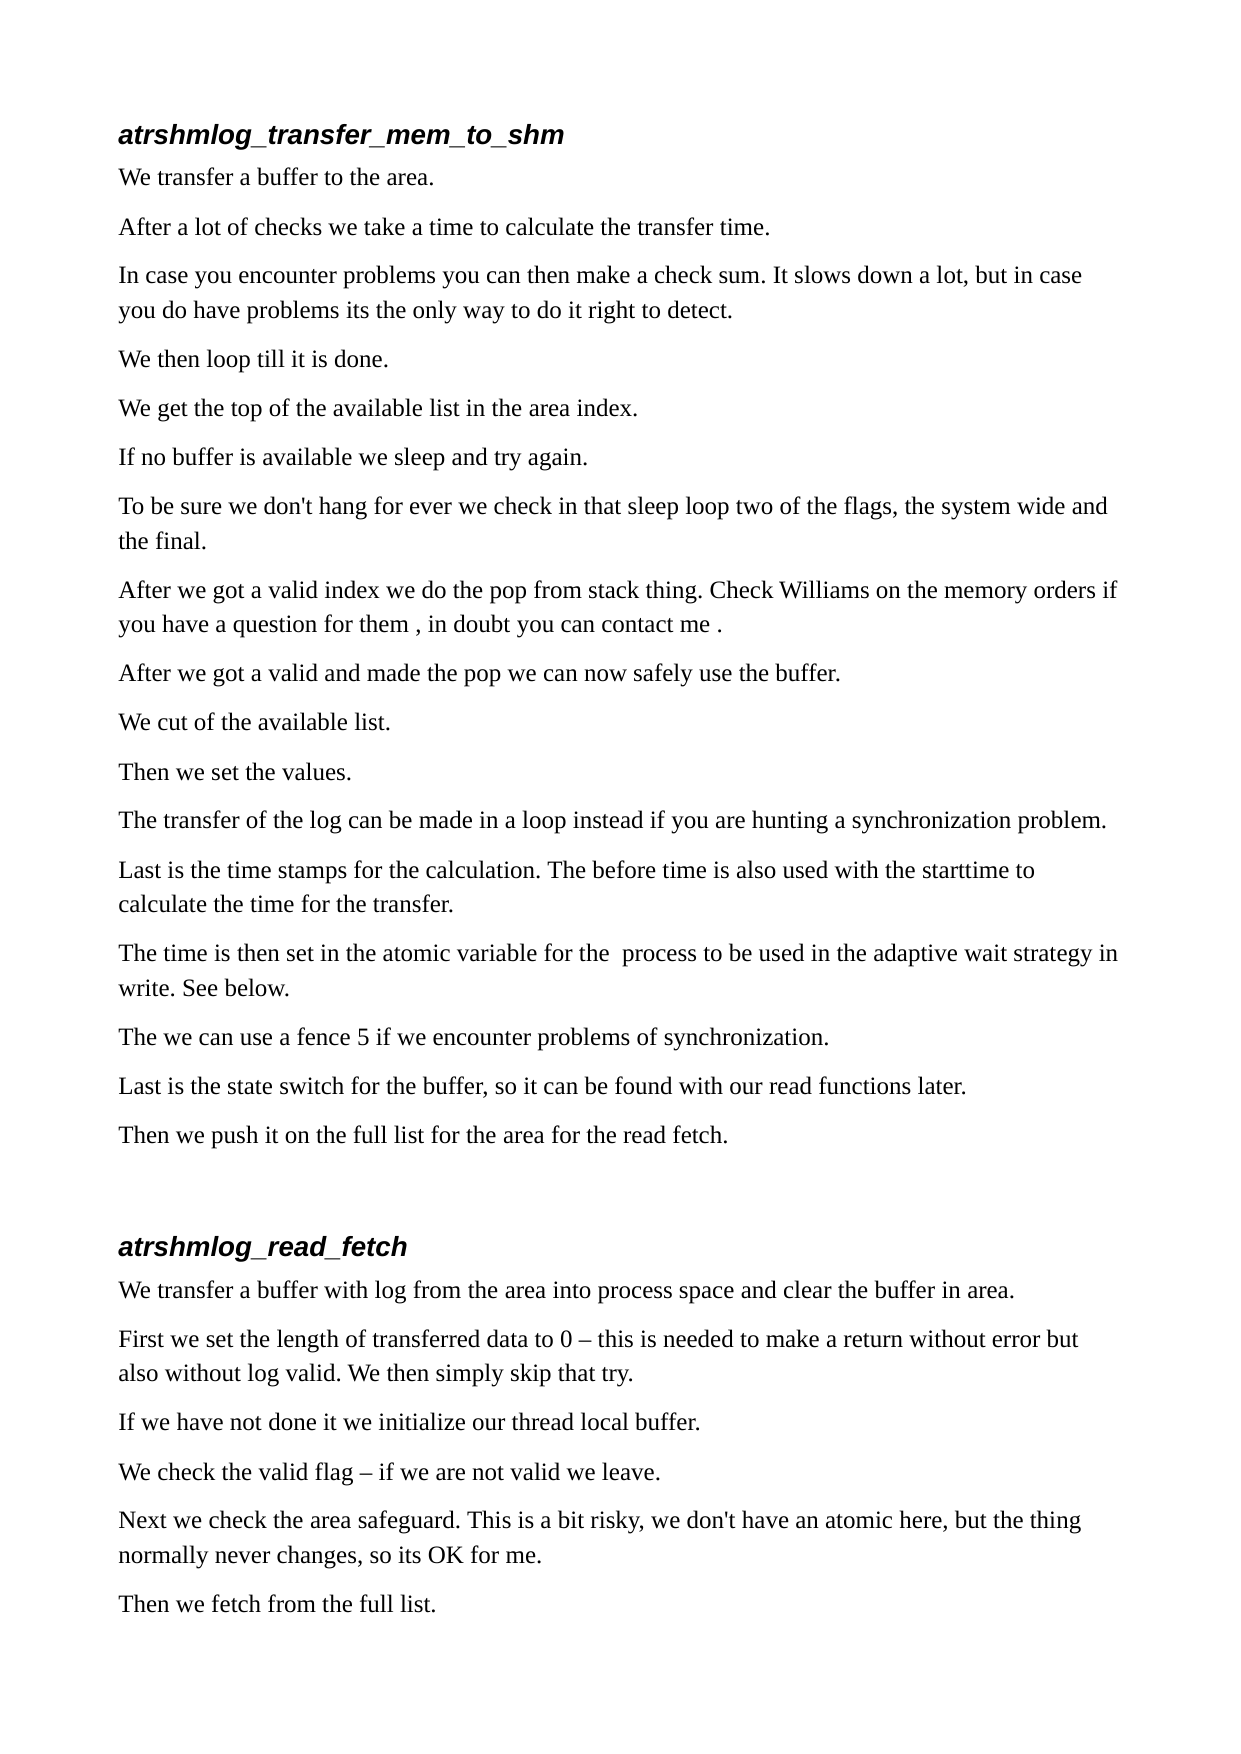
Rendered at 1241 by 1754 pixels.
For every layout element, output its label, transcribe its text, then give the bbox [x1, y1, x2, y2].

text Then we push it on the full list for the area for the read fetch. [118, 1120, 1122, 1149]
text Last is the state switch for the buffer, so it can be found with our read functions later. [118, 1071, 1122, 1099]
subtitle atrshmlog_transfer_mem_to_shm [118, 118, 1122, 150]
text First we set the length of transferred data to 0 – this is needed to make a return without error but also without log valid. We then simply skip that try. [118, 1324, 1122, 1387]
text After a lot of checks we take a time to calculate the transfer time. [118, 212, 1122, 240]
text We then loop till it is done. [118, 344, 1122, 373]
text After we got a valid and made the pop we can now safely use the buffer. [118, 658, 1122, 687]
text We transfer a buffer with log from the area into process space and clear the buffer in area. [118, 1275, 1122, 1304]
text Next we check the area safeguard. This is a bit risky, we don't have an atomic here, but the thing normally never changes, so its OK for me. [118, 1506, 1122, 1569]
text In case you encounter problems you can then make a check sum. It slows down a lot, but in case you do have problems its the only way to do it right to detect. [118, 261, 1122, 324]
text If no buffer is available we sleep and try again. [118, 442, 1122, 471]
text The time is then set in the atomic variable for the process to be used in the adaptive wait strategy in write. See below. [118, 938, 1122, 1001]
text We get the top of the available list in the area index. [118, 393, 1122, 422]
text Then we fetch from the full list. [118, 1589, 1122, 1618]
text To be sure we don't hang for ever we check in that sleep loop two of the flags, the system wide and the final. [118, 491, 1122, 554]
text The transfer of the log can be made in a loop instead if you are hunting a synchronization problem. [118, 806, 1122, 834]
subtitle atrshmlog_read_fetch [118, 1231, 1122, 1262]
text We cut of the available list. [118, 707, 1122, 736]
text We check the valid flag – if we are not valid we leave. [118, 1457, 1122, 1485]
text Then we set the values. [118, 757, 1122, 785]
text After we got a valid index we do the pop from stack thing. Check Williams on the memory orders if you have a question for them , in doubt you can contact me . [118, 575, 1122, 638]
text If we have not done it we initialize our thread local buffer. [118, 1407, 1122, 1436]
text The we can use a fence 5 if we encounter problems of synchronization. [118, 1022, 1122, 1051]
text We transfer a buffer to the area. [118, 162, 1122, 191]
text Last is the time stamps for the calculation. The before time is also used with the starttime to calculate the time for the transfer. [118, 855, 1122, 918]
